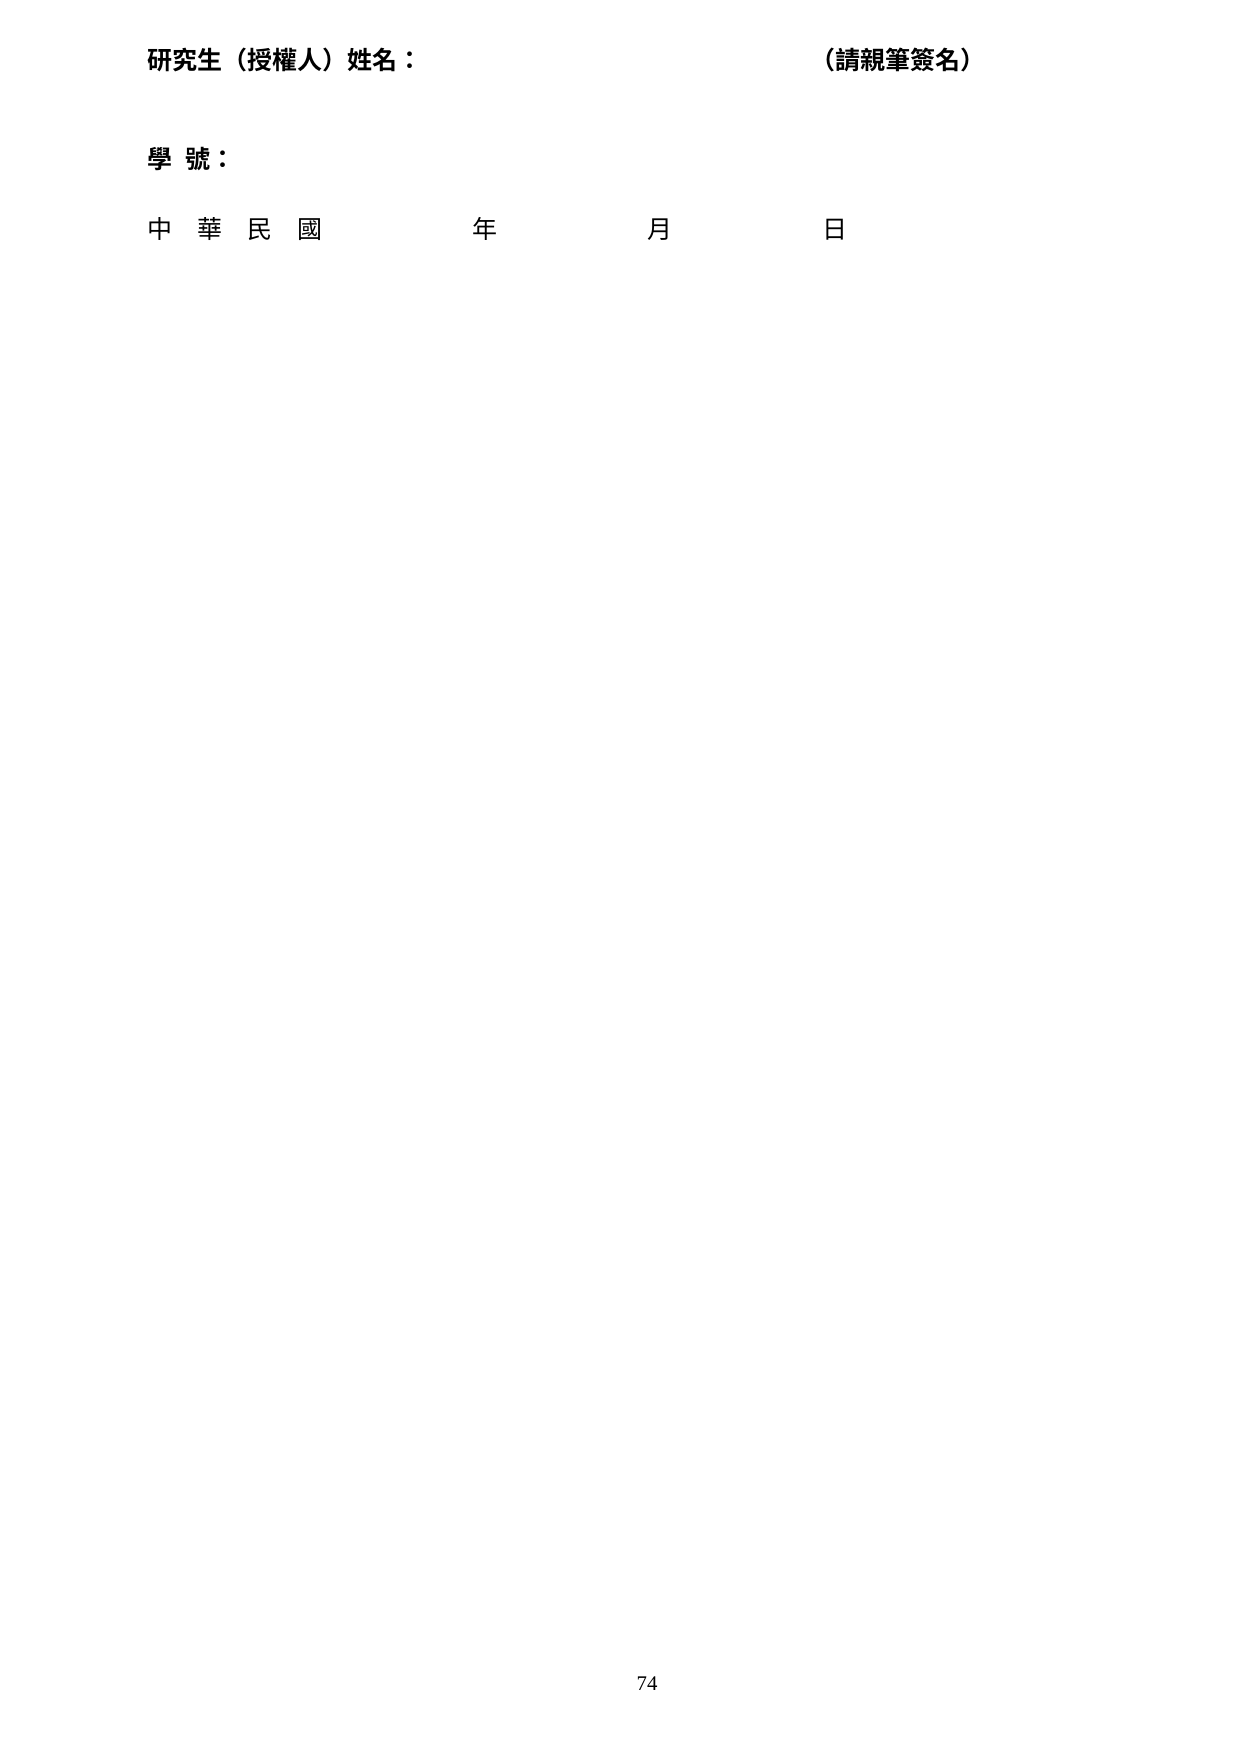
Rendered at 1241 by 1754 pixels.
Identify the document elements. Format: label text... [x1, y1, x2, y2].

text 研究生（授權人）姓名： （請親筆簽名） [148, 40, 1146, 77]
text 學 號： [148, 139, 1146, 175]
text 中 華 民 國 年 月 日 [148, 209, 1146, 246]
